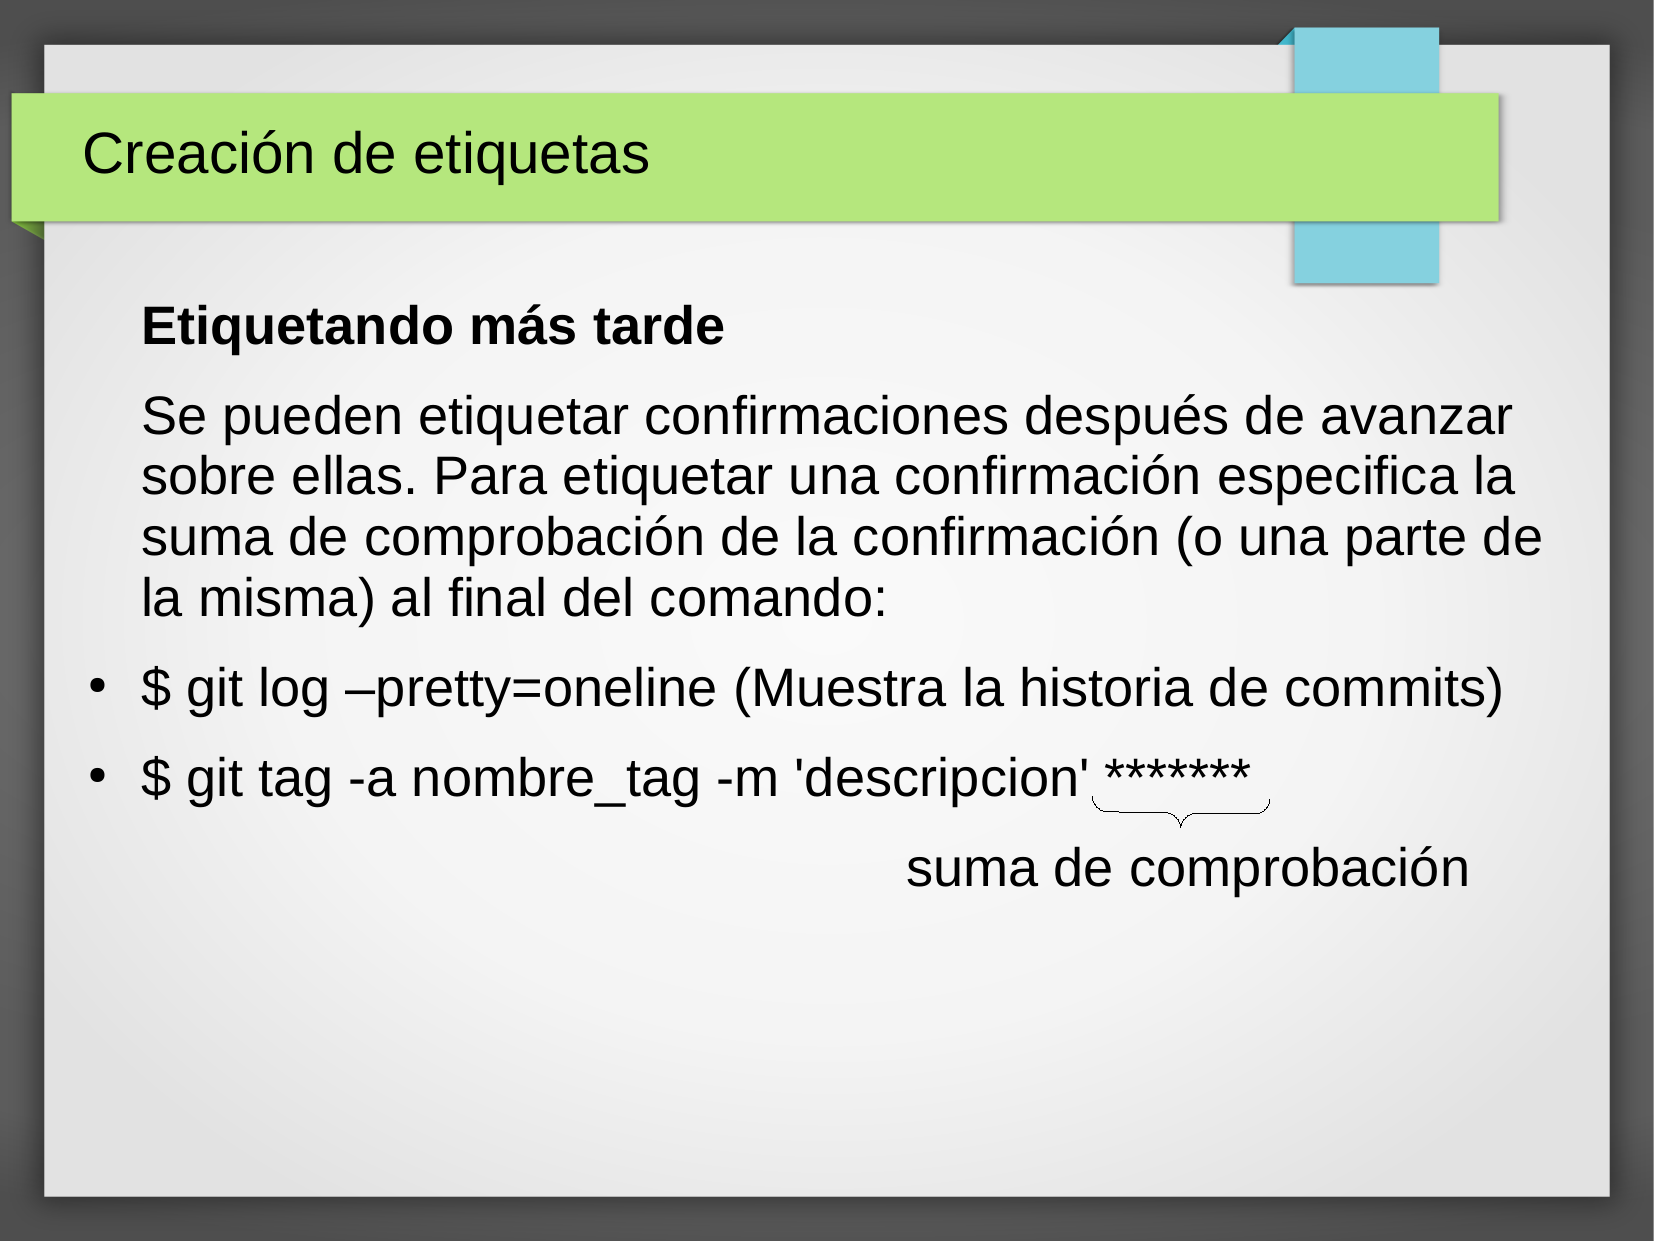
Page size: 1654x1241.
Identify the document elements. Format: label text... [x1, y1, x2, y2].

list Etiquetando más tarde Se pueden etiquetar confirmaciones después de avanzar sobre ellas. Para etiquetar una confirmación especifica la suma de comprobación de la confirmación (o una parte de la misma) al final del comando: $ git log –pretty=oneline (Muestra la historia de commits) $ git tag -a nombre_tag -m 'descripcion' ******* suma de comprobación [70, 295, 1559, 1015]
title Creación de etiquetas [82, 94, 1264, 213]
picture [0, 0, 1654, 1241]
